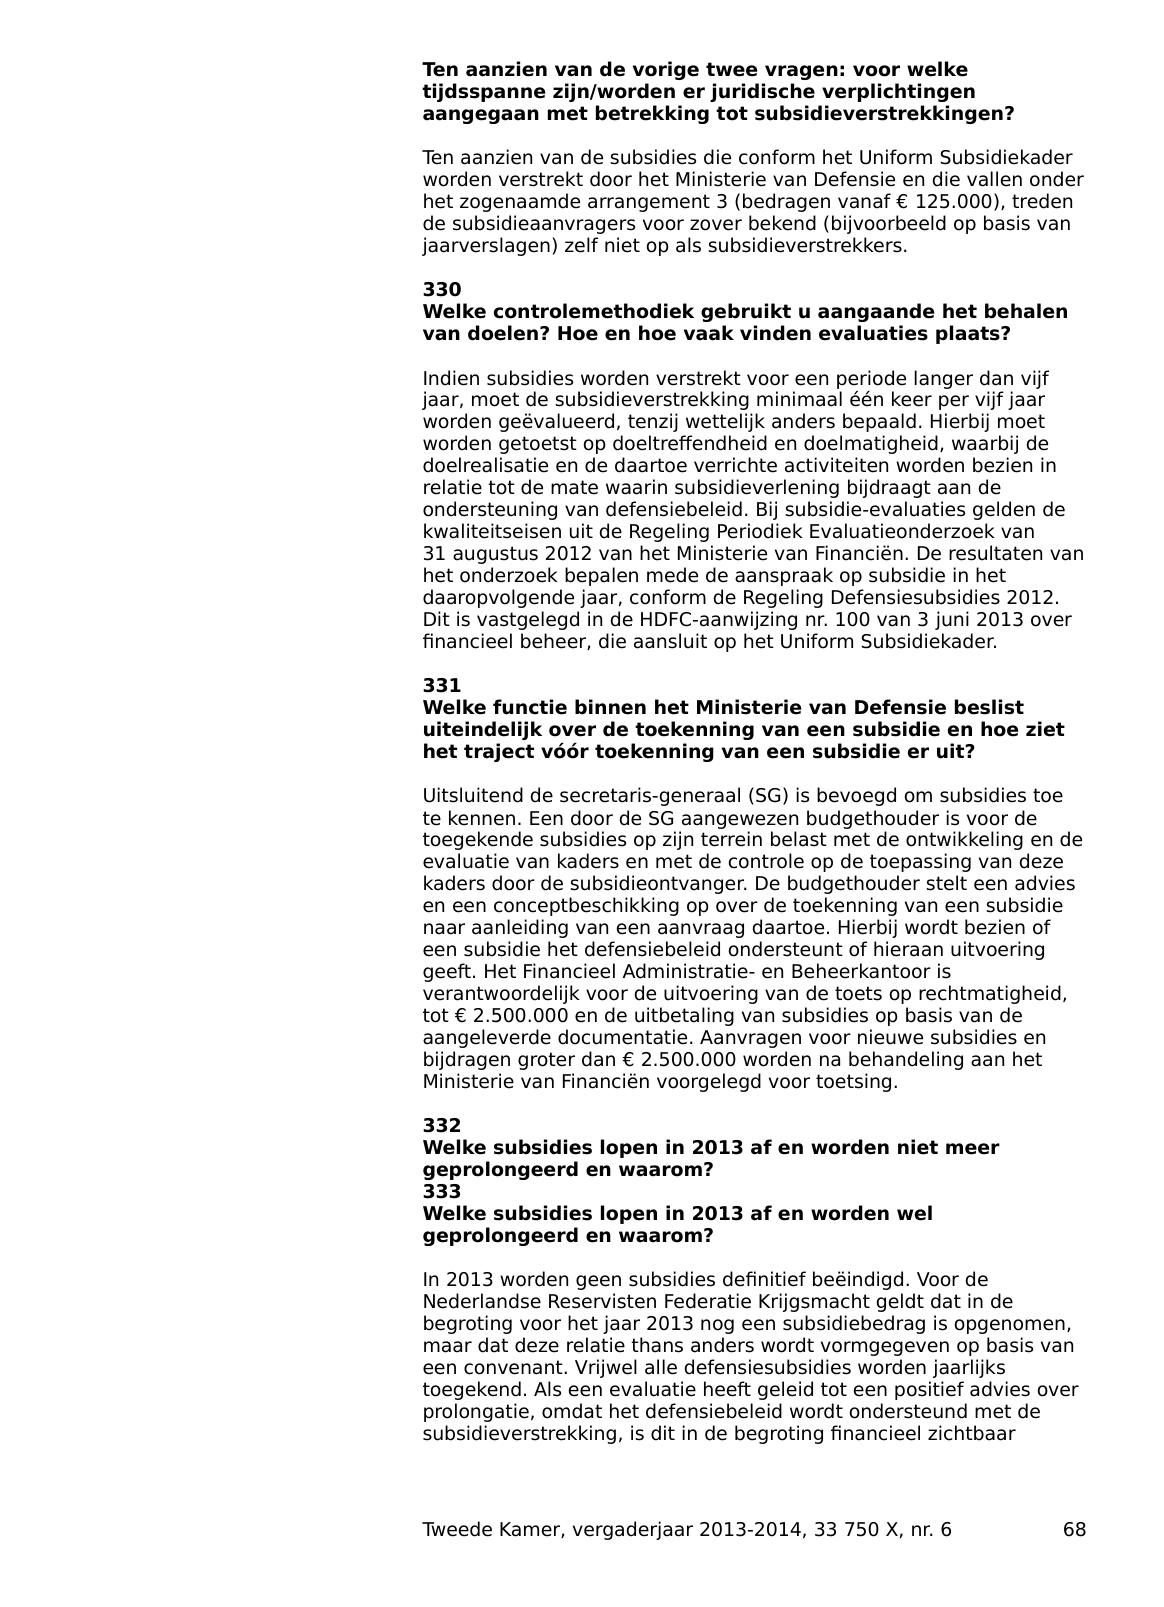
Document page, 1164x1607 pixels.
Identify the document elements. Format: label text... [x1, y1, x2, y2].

text In 2013 worden geen subsidies definitief beëindigd. Voor de Nederlandse Reservisten Federatie Krijgsmacht geldt dat in de begroting voor het jaar 2013 nog een subsidiebedrag is opgenomen, maar dat deze relatie thans anders wordt vormgegeven op basis van een convenant. Vrijwel alle defensiesubsidies worden jaarlijks toegekend. Als een evaluatie heeft geleid tot een positief advies over prolongatie, omdat het defensiebeleid wordt ondersteund met de subsidieverstrekking, is dit in de begroting financieel zichtbaar [422, 1269, 1087, 1445]
text Welke subsidies lopen in 2013 af en worden wel geprolongeerd en waarom? [422, 1203, 1087, 1247]
text 333 [422, 1181, 1087, 1203]
text Welke controlemethodiek gebruikt u aangaande het behalen van doelen? Hoe en hoe vaak vinden evaluaties plaats? [422, 301, 1087, 345]
text Indien subsidies worden verstrekt voor een periode langer dan vijf jaar, moet de subsidieverstrekking minimaal één keer per vijf jaar worden geëvalueerd, tenzij wettelijk anders bepaald. Hierbij moet worden getoetst op doeltreffendheid en doelmatigheid, waarbij de doelrealisatie en de daartoe verrichte activiteiten worden bezien in relatie tot de mate waarin subsidieverlening bijdraagt aan de ondersteuning van defensiebeleid. Bij subsidie-evaluaties gelden de kwaliteitseisen uit de Regeling Periodiek Evaluatieonderzoek van 31 augustus 2012 van het Ministerie van Financiën. De resultaten van het onderzoek bepalen mede de aanspraak op subsidie in het daaropvolgende jaar, conform de Regeling Defensiesubsidies 2012. Dit is vastgelegd in de HDFC-aanwijzing nr. 100 van 3 juni 2013 over financieel beheer, die aansluit op het Uniform Subsidiekader. [422, 367, 1087, 653]
text Welke functie binnen het Ministerie van Defensie beslist uiteindelijk over de toekenning van een subsidie en hoe ziet het traject vóór toekenning van een subsidie er uit? [422, 697, 1087, 763]
text Ten aanzien van de vorige twee vragen: voor welke tijdsspanne zijn/worden er juridische verplichtingen aangegaan met betrekking tot subsidieverstrekkingen? [422, 59, 1087, 125]
text Welke subsidies lopen in 2013 af en worden niet meer geprolongeerd en waarom? [422, 1137, 1087, 1181]
text 332 [422, 1115, 1087, 1137]
text 330 [422, 279, 1087, 301]
text Uitsluitend de secretaris-generaal (SG) is bevoegd om subsidies toe te kennen. Een door de SG aangewezen budgethouder is voor de toegekende subsidies op zijn terrein belast met de ontwikkeling en de evaluatie van kaders en met de controle op de toepassing van deze kaders door de subsidieontvanger. De budgethouder stelt een advies en een conceptbeschikking op over de toekenning van een subsidie naar aanleiding van een aanvraag daartoe. Hierbij wordt bezien of een subsidie het defensiebeleid ondersteunt of hieraan uitvoering geeft. Het Financieel Administratie- en Beheerkantoor is verantwoordelijk voor de uitvoering van de toets op rechtmatigheid, tot € 2.500.000 en de uitbetaling van subsidies op basis van de aangeleverde documentatie. Aanvragen voor nieuwe subsidies en bijdragen groter dan € 2.500.000 worden na behandeling aan het Ministerie van Financiën voorgelegd voor toetsing. [422, 785, 1087, 1093]
text Ten aanzien van de subsidies die conform het Uniform Subsidiekader worden verstrekt door het Ministerie van Defensie en die vallen onder het zogenaamde arrangement 3 (bedragen vanaf € 125.000), treden de subsidieaanvragers voor zover bekend (bijvoorbeeld op basis van jaarverslagen) zelf niet op als subsidieverstrekkers. [422, 147, 1087, 257]
text 331 [422, 675, 1087, 697]
